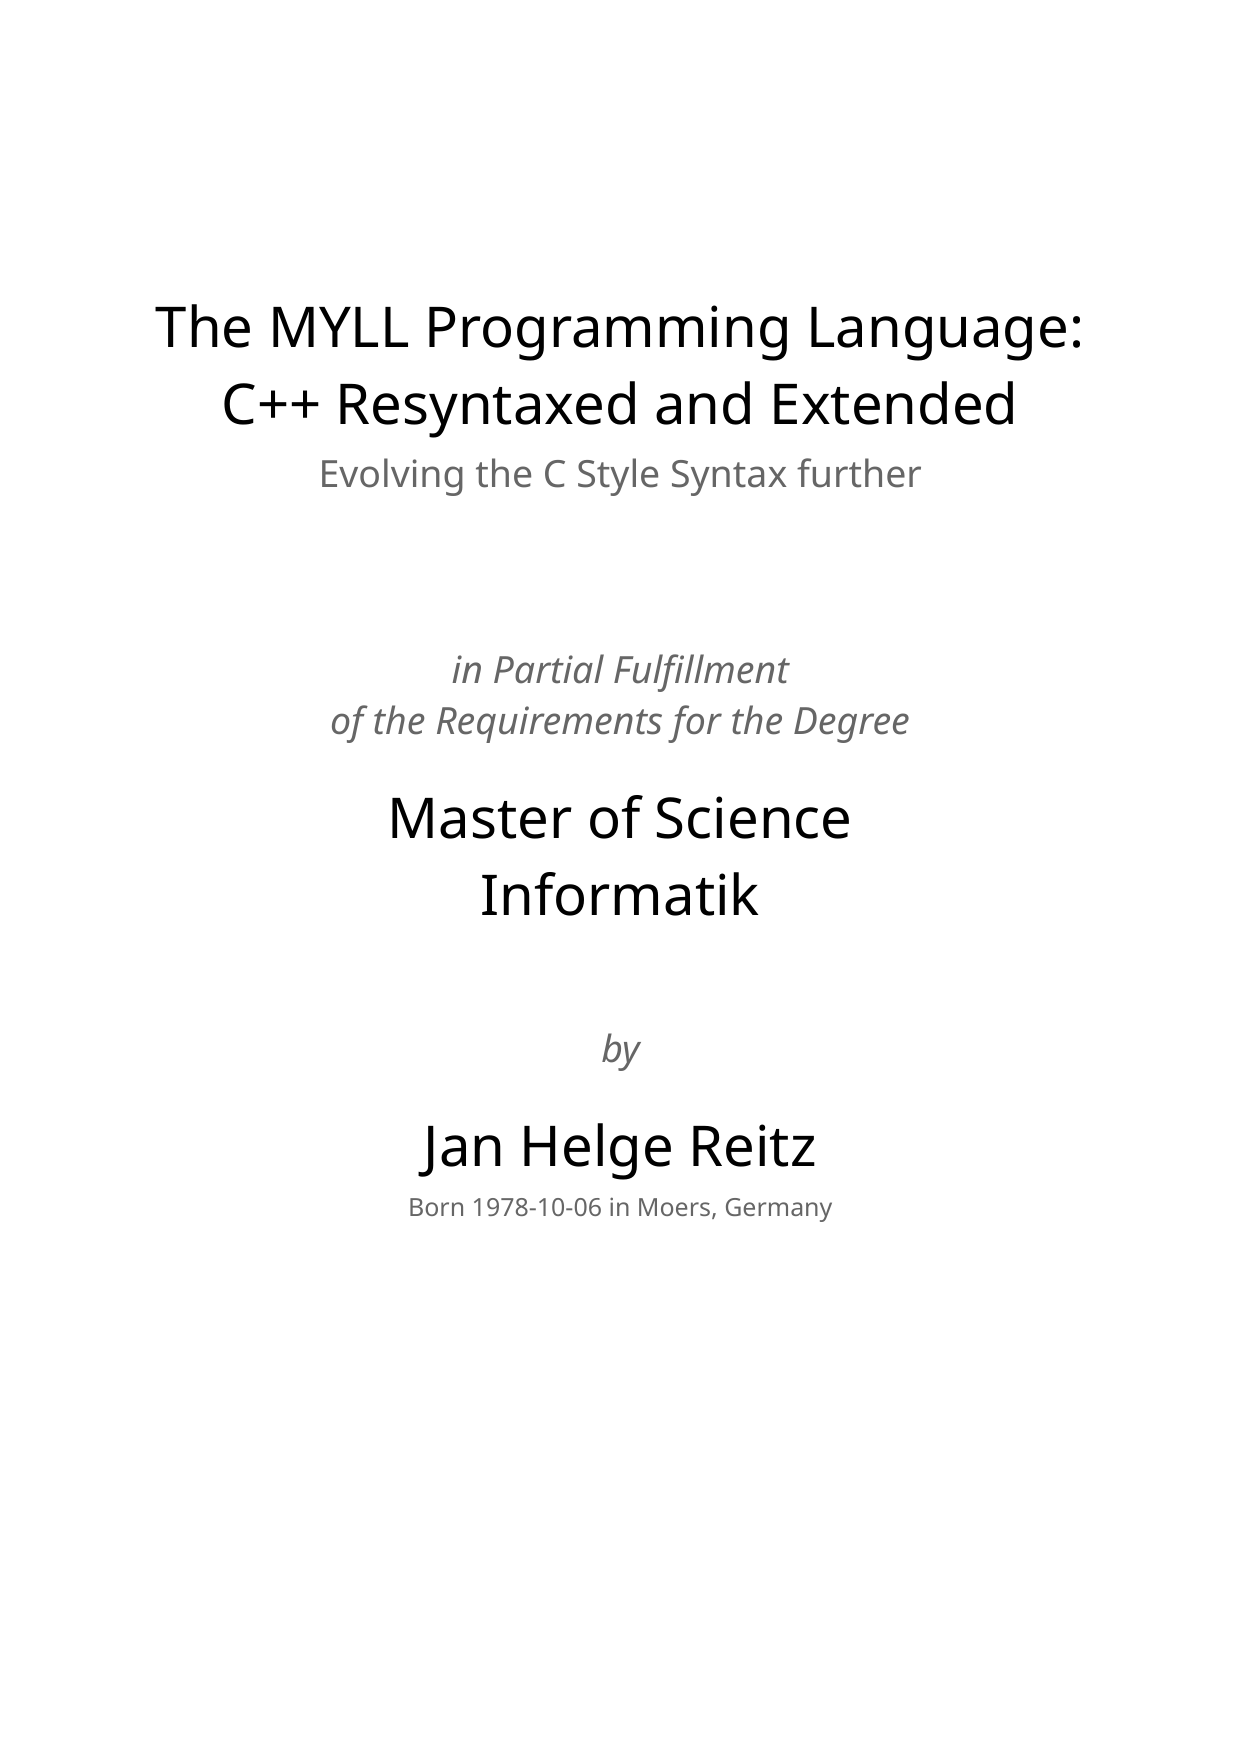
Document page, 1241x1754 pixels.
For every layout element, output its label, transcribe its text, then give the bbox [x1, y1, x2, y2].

subtitle in Partial Fulfillment of the Requirements for the Degree [150, 643, 1090, 745]
subtitle Born 1978-10-06 in Moers, Germany [150, 1189, 1090, 1275]
title The MYLL Programming Language: C++ Resyntaxed and Extended [150, 287, 1090, 441]
subtitle by [150, 1022, 1090, 1073]
title Master of Science Informatik [150, 778, 1090, 932]
title Jan Helge Reitz [150, 1107, 1090, 1183]
subtitle Evolving the C Style Syntax further [150, 447, 1090, 498]
